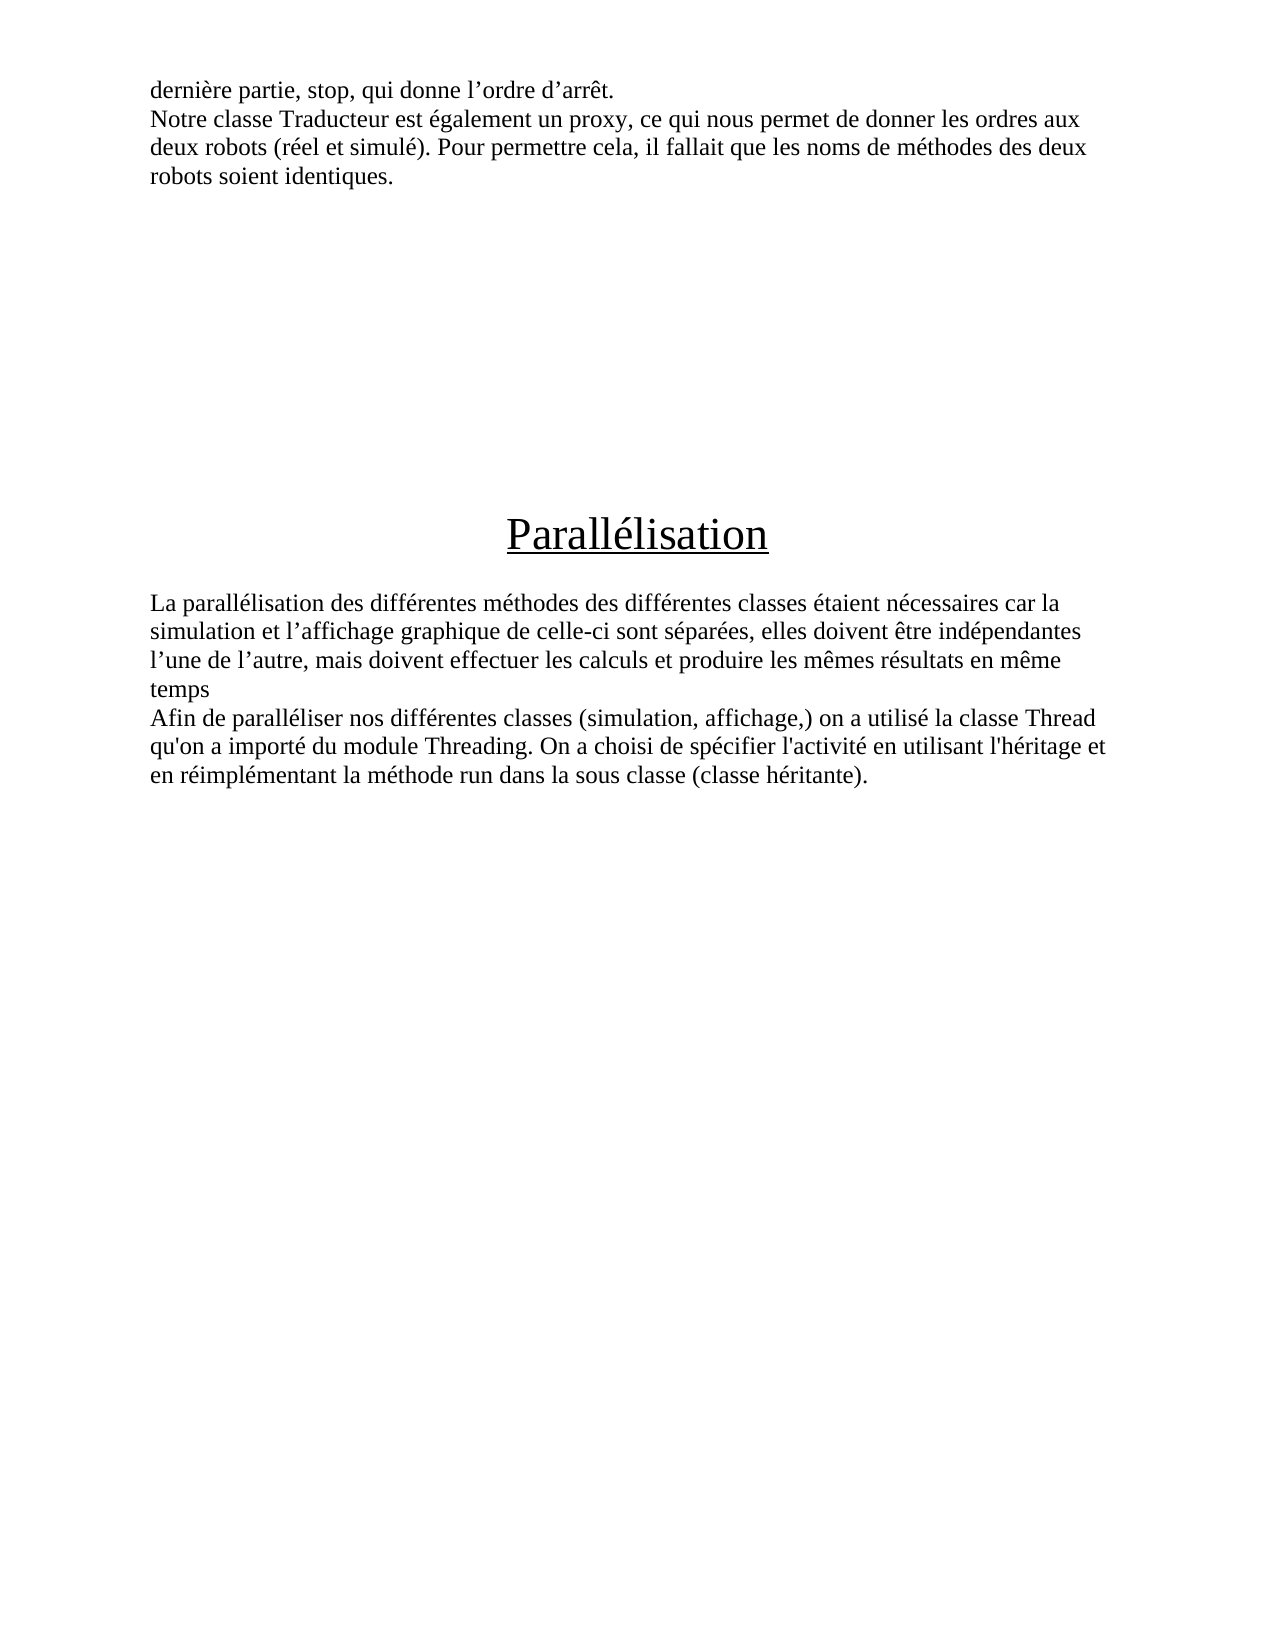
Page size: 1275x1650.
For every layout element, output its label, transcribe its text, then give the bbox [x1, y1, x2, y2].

text dernière partie, stop, qui donne l’ordre d’arrêt. [150, 75, 1125, 104]
text Parallélisation [150, 506, 1125, 559]
text La parallélisation des différentes méthodes des différentes classes étaient nécessaires car la simulation et l’affichage graphique de celle-ci sont séparées, elles doivent être indépendantes l’une de l’autre, mais doivent effectuer les calculs et produire les mêmes résultats en même temps [150, 588, 1125, 703]
text Afin de paralléliser nos différentes classes (simulation, affichage,) on a utilisé la classe Thread qu'on a importé du module Threading. On a choisi de spécifier l'activité en utilisant l'héritage et en réimplémentant la méthode run dans la sous classe (classe héritante). [150, 703, 1125, 789]
text Notre classe Traducteur est également un proxy, ce qui nous permet de donner les ordres aux deux robots (réel et simulé). Pour permettre cela, il fallait que les noms de méthodes des deux robots soient identiques. [150, 104, 1125, 190]
